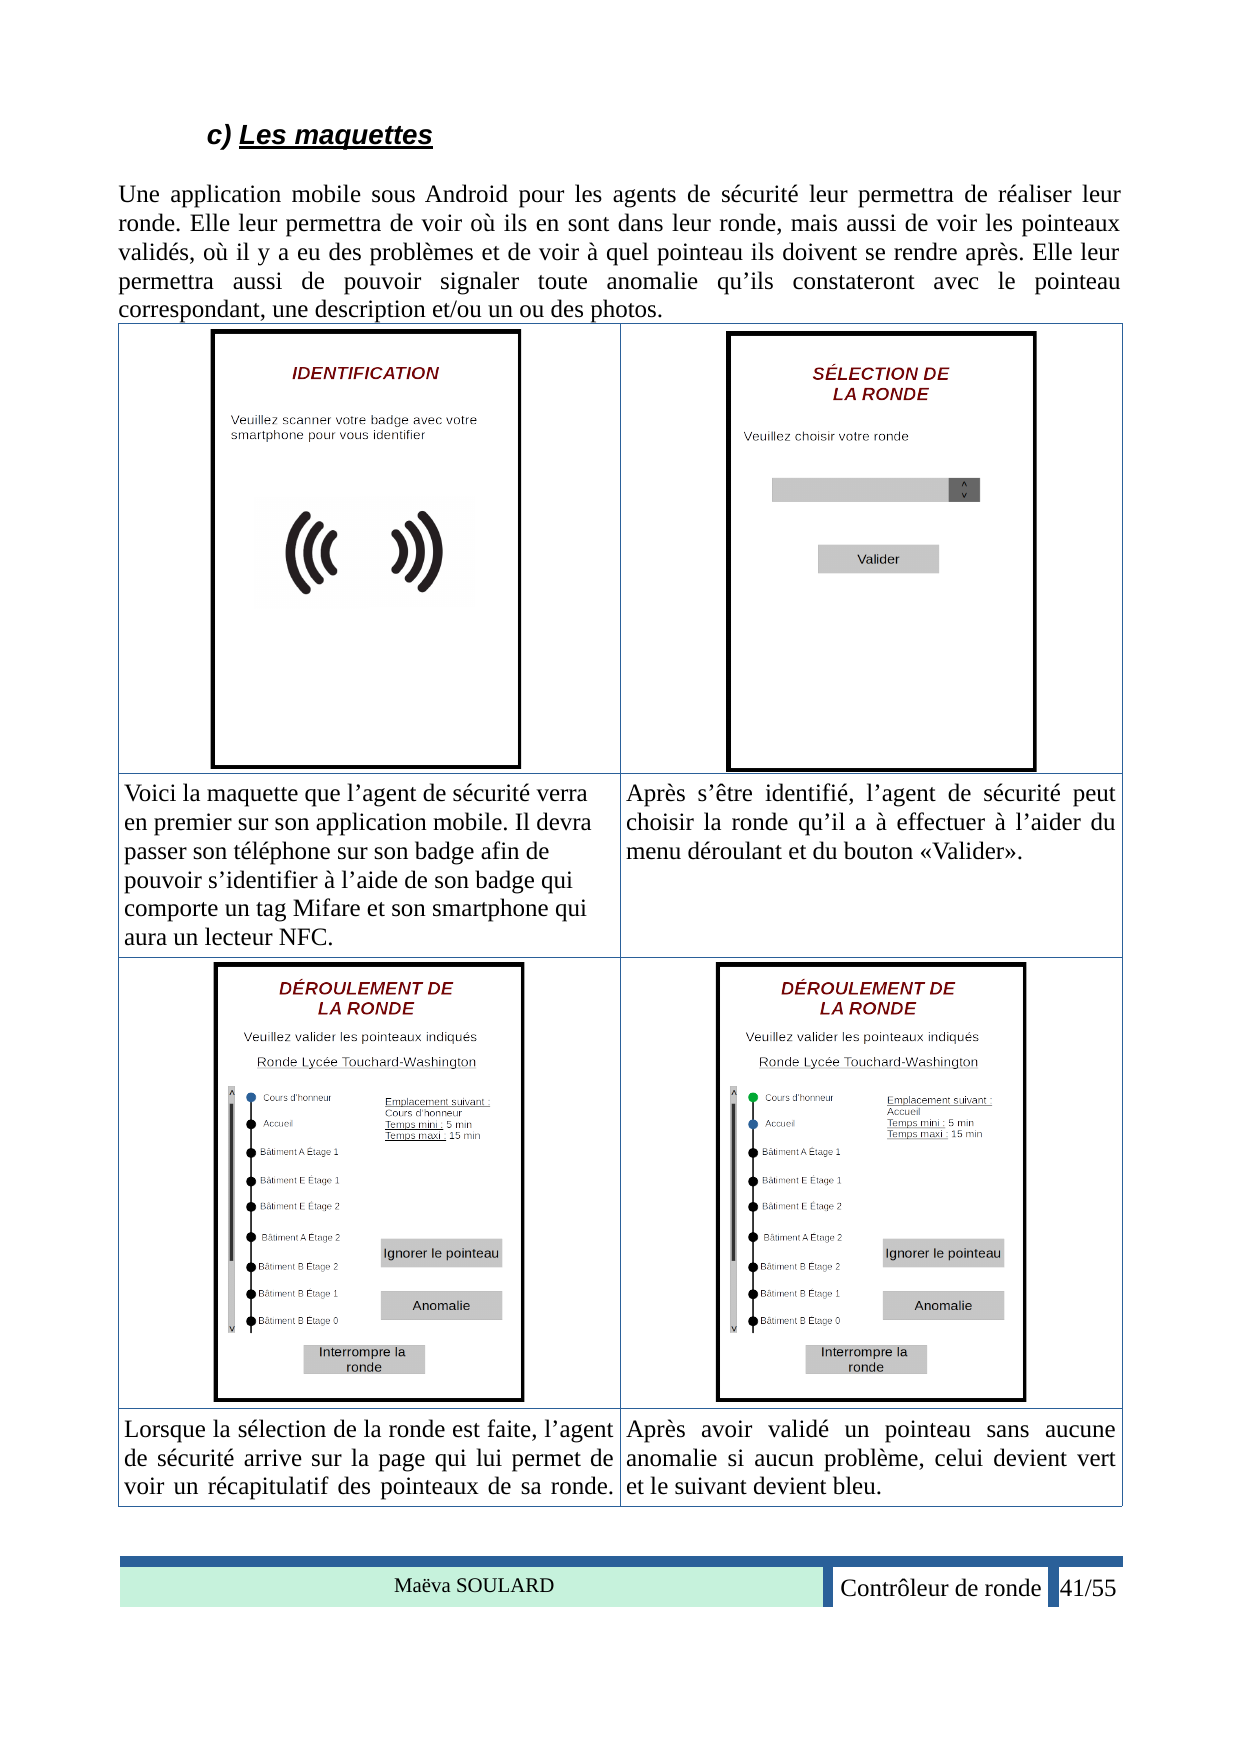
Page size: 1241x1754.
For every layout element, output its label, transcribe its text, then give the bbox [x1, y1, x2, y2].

text Une application mobile sous Android pour les agents de sécurité leur permettra de réaliser leur ronde. Elle leur permettra de voir où ils en sont dans leur ronde, mais aussi de voir les pointeaux validés, où il y a eu des problèmes et de voir à quel pointeau ils doivent se rendre après. Elle leur permettra aussi de pouvoir signaler toute anomalie qu’ils constateront avec le pointeau correspondant, une description et/ou un ou des photos. [118, 179, 1122, 323]
table_cell [119, 958, 620, 1408]
picture [726, 331, 1037, 772]
table_header [621, 324, 1122, 772]
picture [213, 962, 525, 1402]
table_cell Après avoir validé un pointeau sans aucune anomalie si aucun problème, celui devient vert et le suivant devient bleu. [621, 1409, 1122, 1506]
table_cell Voici la maquette que l’agent de sécurité verra en premier sur son application mobile. Il devra passer son téléphone sur son badge afin de pouvoir s’identifier à l’aide de son badge qui comporte un tag Mifare et son smartphone qui aura un lecteur NFC. [119, 774, 620, 957]
picture [715, 962, 1027, 1402]
table_cell Lorsque la sélection de la ronde est faite, l’agent de sécurité arrive sur la page qui lui permet de voir un récapitulatif des pointeaux de sa ronde. [119, 1409, 620, 1506]
table_header [119, 324, 620, 772]
subtitle Les maquettes [118, 118, 1122, 150]
picture [210, 329, 522, 769]
table_cell [621, 958, 1122, 1408]
table_cell Après s’être identifié, l’agent de sécurité peut choisir la ronde qu’il a à effectuer à l’aider du menu déroulant et du bouton «Valider». [621, 774, 1122, 957]
